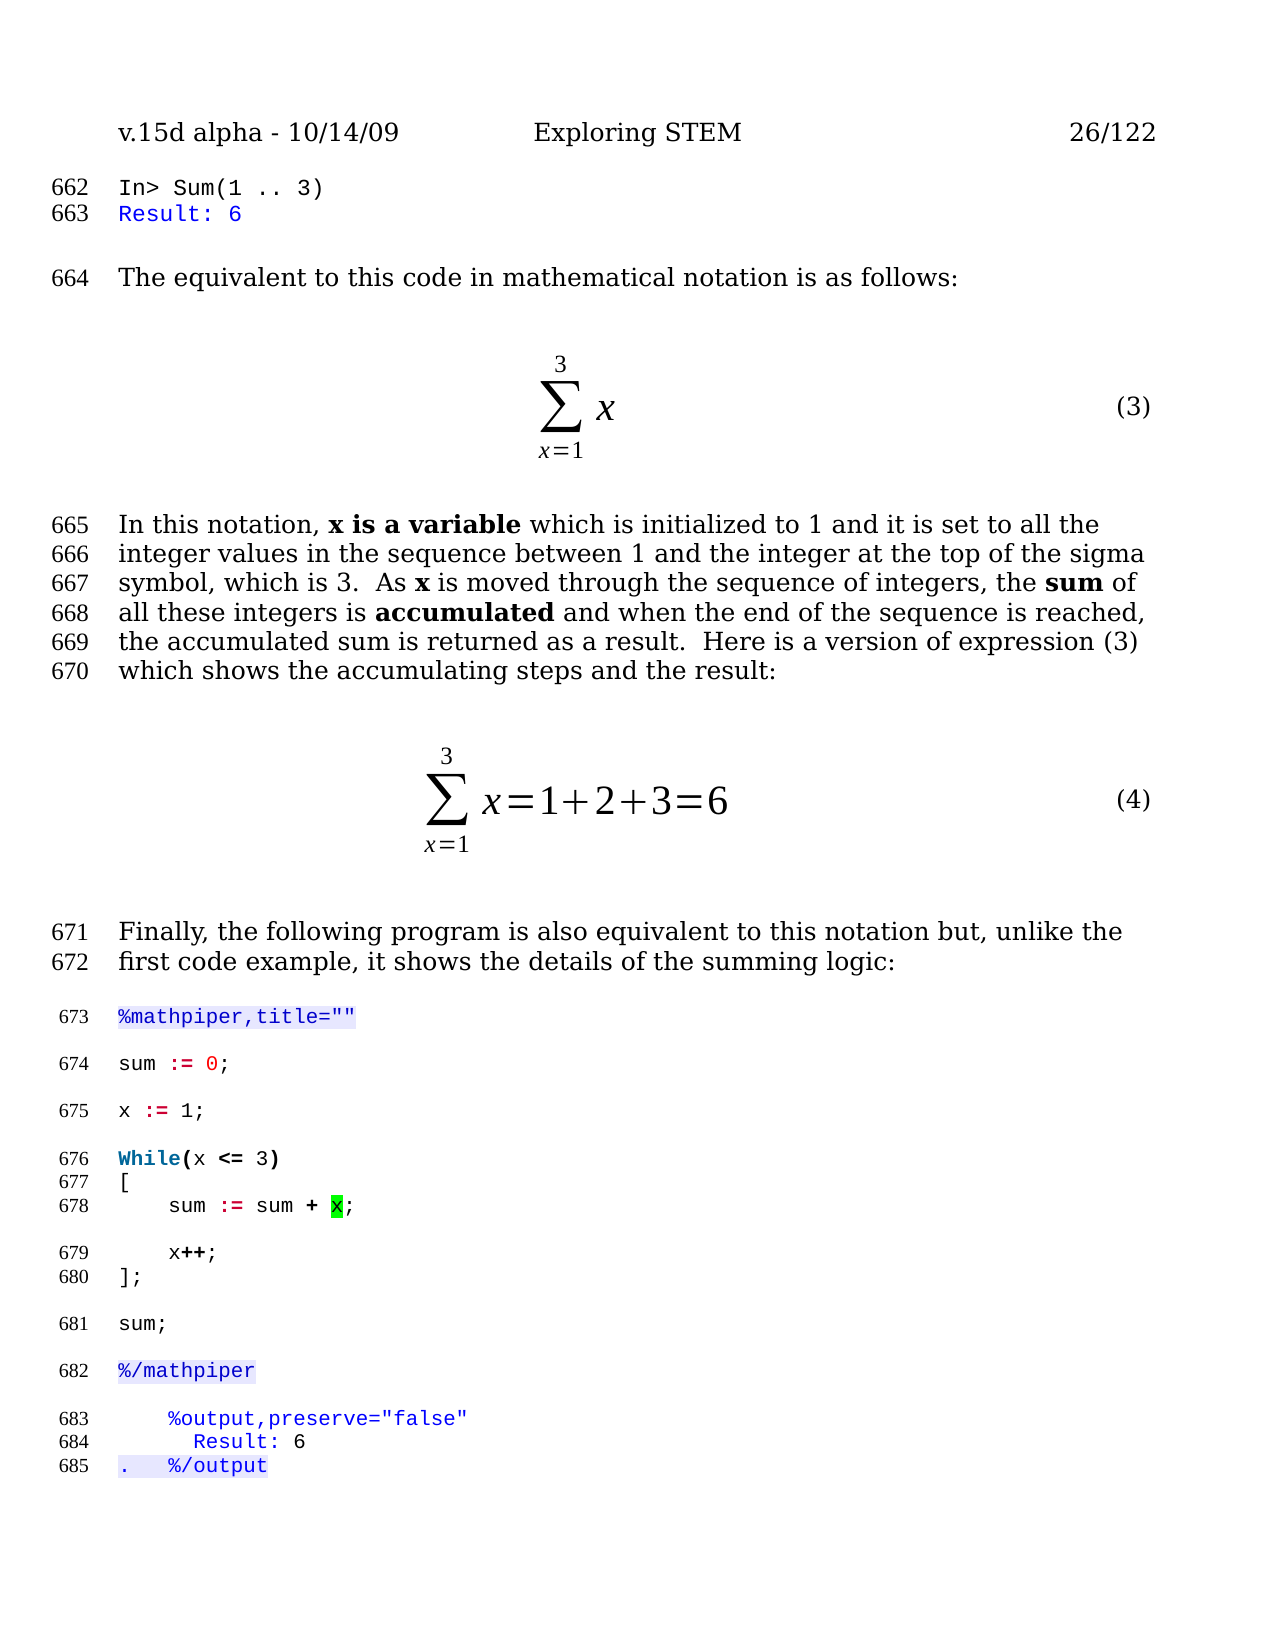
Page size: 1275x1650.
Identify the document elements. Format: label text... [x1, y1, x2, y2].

text ]; [118, 1266, 1157, 1289]
text Finally, the following program is also equivalent to this notation but, unlike the first code example, it shows the details of the summing logic: [118, 918, 1157, 976]
text Result: 6 [118, 1431, 1157, 1455]
text Result: 6 [118, 203, 1157, 229]
text %output,preserve="false" [118, 1408, 1157, 1431]
text x := 1; [118, 1100, 1157, 1124]
text sum := 0; [118, 1053, 1157, 1077]
table_header [118, 735, 1041, 864]
text sum := sum + x; [118, 1195, 1157, 1218]
text While(x <= 3) [118, 1147, 1157, 1171]
table_header (4) [1041, 735, 1157, 864]
table_header (3) [1041, 343, 1157, 471]
text %/mathpiper [118, 1360, 1157, 1384]
text The equivalent to this code in mathematical notation is as follows: [118, 263, 1157, 293]
text sum; [118, 1313, 1157, 1337]
text x++; [118, 1242, 1157, 1266]
text . %/output [118, 1455, 1157, 1478]
table_header [118, 343, 1041, 471]
text %mathpiper,title="" [118, 1006, 1157, 1029]
text In> Sum(1 .. 3) [118, 177, 1157, 203]
text In this notation, x is a variable which is initialized to 1 and it is set to all the integer values in the sequence between 1 and the integer at the top of the sigma symbol, which is 3. As x is moved through the sequence of integers, the sum of all these integers is accumulated and when the end of the sequence is reached, the accumulated sum is returned as a result. Here is a version of expression (3) which shows the accumulating steps and the result: [118, 509, 1157, 685]
text [ [118, 1171, 1157, 1195]
